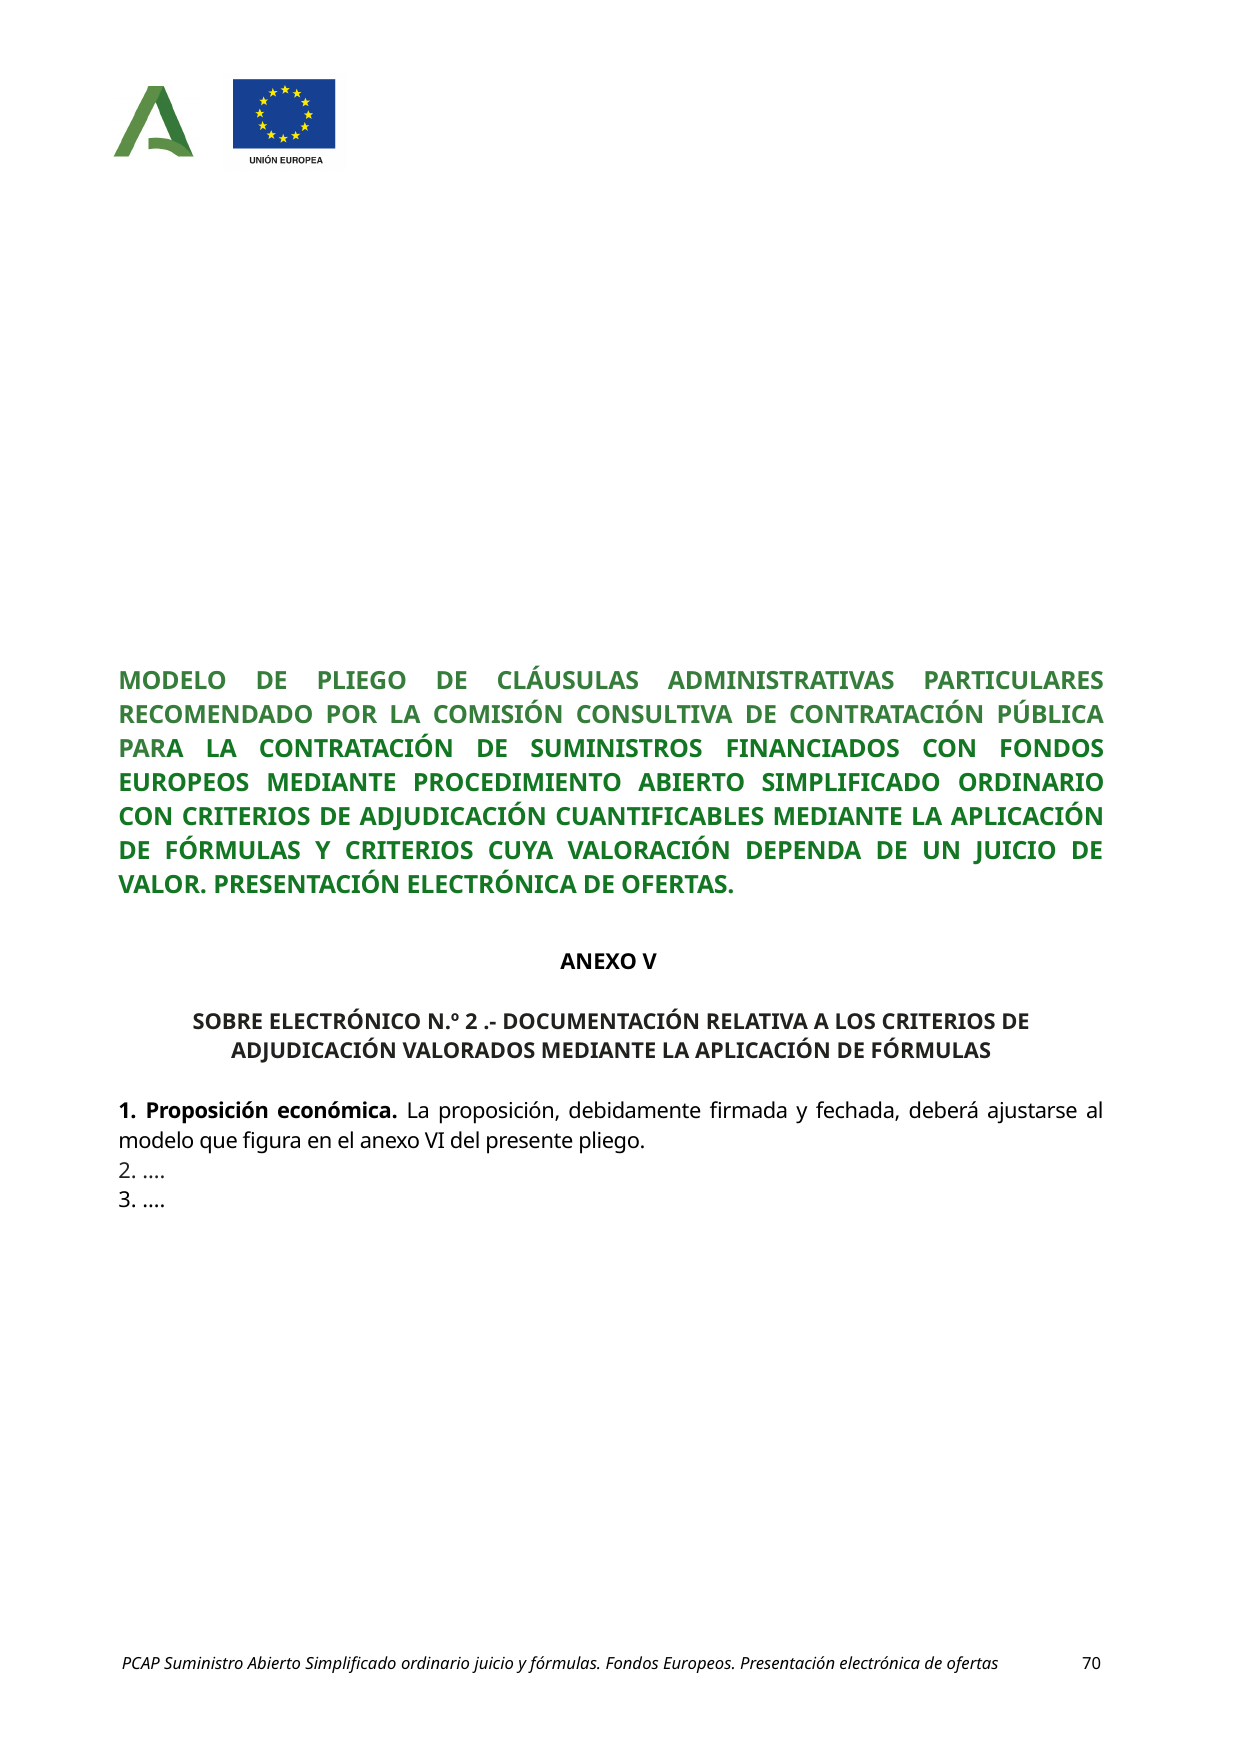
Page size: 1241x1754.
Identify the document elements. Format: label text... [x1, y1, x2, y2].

text 3. …. [118, 1184, 1104, 1214]
text SOBRE ELECTRÓNICO N.º 2 .- DOCUMENTACIÓN RELATIVA A LOS CRITERIOS DE ADJUDICACIÓN VALORADOS MEDIANTE LA APLICACIÓN DE FÓRMULAS [118, 1006, 1104, 1065]
text 2. …. [118, 1154, 1104, 1184]
text ANEXO V [118, 946, 1104, 976]
picture [109, 81, 198, 161]
picture [221, 73, 347, 171]
subtitle MODELO DE PLIEGO DE CLÁUSULAS ADMINISTRATIVAS PARTICULARES RECOMENDADO POR LA COMISIÓN CONSULTIVA DE CONTRATACIÓN PÚBLICA PARA LA CONTRATACIÓN DE SUMINISTROS FINANCIADOS CON FONDOS EUROPEOS MEDIANTE PROCEDIMIENTO ABIERTO SIMPLIFICADO ORDINARIO CON CRITERIOS DE ADJUDICACIÓN CUANTIFICABLES MEDIANTE LA APLICACIÓN DE FÓRMULAS Y CRITERIOS CUYA VALORACIÓN DEPENDA DE UN JUICIO DE VALOR. PRESENTACIÓN ELECTRÓNICA DE OFERTAS. [118, 663, 1104, 901]
text 1. Proposición económica. La proposición, debidamente firmada y fechada, deberá ajustarse al modelo que figura en el anexo VI del presente pliego. [118, 1095, 1104, 1154]
